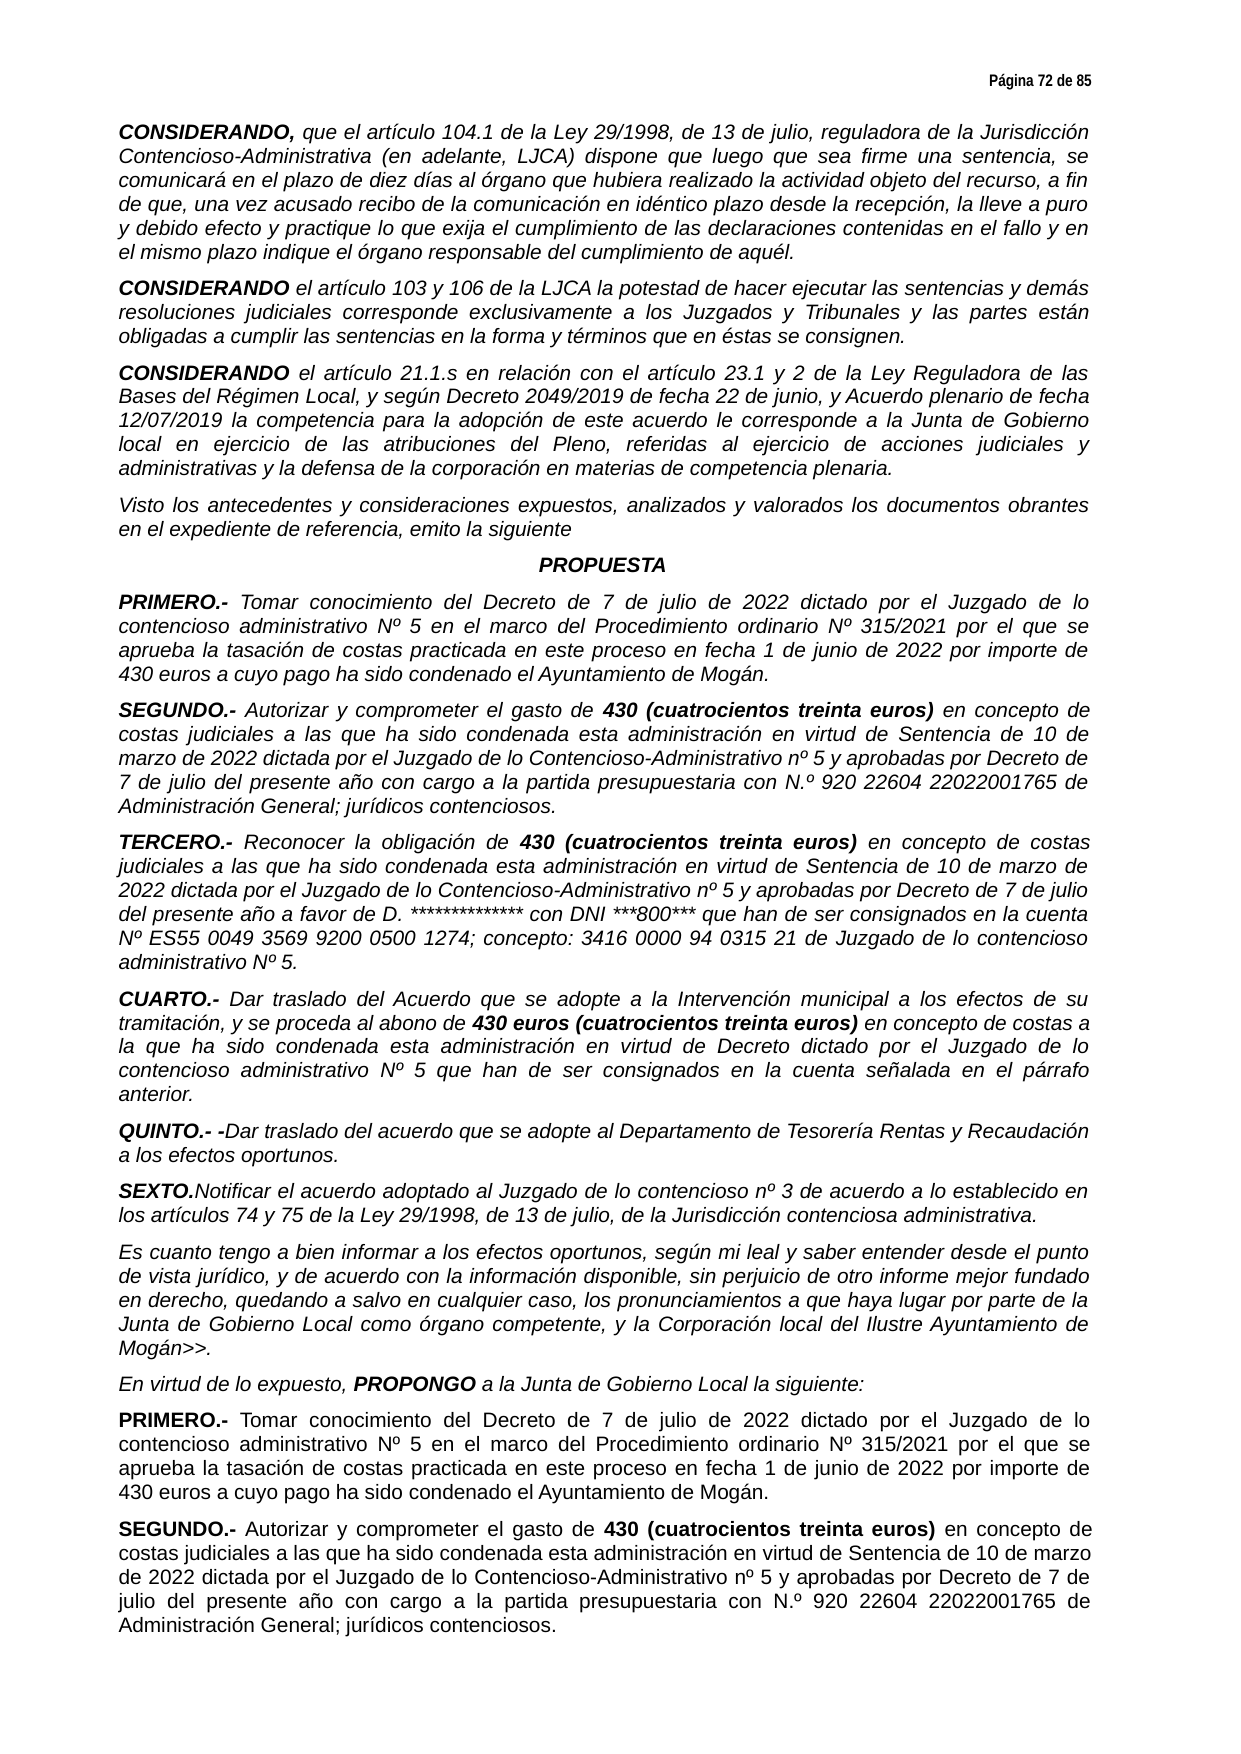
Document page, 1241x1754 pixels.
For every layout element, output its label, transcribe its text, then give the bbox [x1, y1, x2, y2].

text PRIMERO.- Tomar conocimiento del Decreto de 7 de julio de 2022 dictado por el Juzgado de lo contencioso administrativo Nº 5 en el marco del Procedimiento ordinario Nº 315/2021 por el que se aprueba la tasación de costas practicada en este proceso en fecha 1 de junio de 2022 por importe de 430 euros a cuyo pago ha sido condenado el Ayuntamiento de Mogán. [118, 589, 1092, 685]
text PROPUESTA [118, 553, 1092, 577]
text CONSIDERANDO el artículo 103 y 106 de la LJCA la potestad de hacer ejecutar las sentencias y demás resoluciones judiciales corresponde exclusivamente a los Juzgados y Tribunales y las partes están obligadas a cumplir las sentencias en la forma y términos que en éstas se consignen. [118, 276, 1092, 348]
text Visto los antecedentes y consideraciones expuestos, analizados y valorados los documentos obrantes en el expediente de referencia, emito la siguiente [118, 493, 1092, 541]
text En virtud de lo expuesto, PROPONGO a la Junta de Gobierno Local la siguiente: [118, 1372, 1092, 1396]
text SEGUNDO.- Autorizar y comprometer el gasto de 430 (cuatrocientos treinta euros) en concepto de costas judiciales a las que ha sido condenada esta administración en virtud de Sentencia de 10 de marzo de 2022 dictada por el Juzgado de lo Contencioso-Administrativo nº 5 y aprobadas por Decreto de 7 de julio del presente año con cargo a la partida presupuestaria con N.º 920 22604 22022001765 de Administración General; jurídicos contenciosos. [118, 1517, 1092, 1636]
text CUARTO.- Dar traslado del Acuerdo que se adopte a la Intervención municipal a los efectos de su tramitación, y se proceda al abono de 430 euros (cuatrocientos treinta euros) en concepto de costas a la que ha sido condenada esta administración en virtud de Decreto dictado por el Juzgado de lo contencioso administrativo Nº 5 que han de ser consignados en la cuenta señalada en el párrafo anterior. [118, 986, 1092, 1106]
text SEXTO.Notificar el acuerdo adoptado al Juzgado de lo contencioso nº 3 de acuerdo a lo establecido en los artículos 74 y 75 de la Ley 29/1998, de 13 de julio, de la Jurisdicción contenciosa administrativa. [118, 1179, 1092, 1227]
text Es cuanto tengo a bien informar a los efectos oportunos, según mi leal y saber entender desde el punto de vista jurídico, y de acuerdo con la información disponible, sin perjuicio de otro informe mejor fundado en derecho, quedando a salvo en cualquier caso, los pronunciamientos a que haya lugar por parte de la Junta de Gobierno Local como órgano competente, y la Corporación local del Ilustre Ayuntamiento de Mogán>>. [118, 1239, 1092, 1359]
text QUINTO.- -Dar traslado del acuerdo que se adopte al Departamento de Tesorería Rentas y Recaudación a los efectos oportunos. [118, 1119, 1092, 1167]
text SEGUNDO.- Autorizar y comprometer el gasto de 430 (cuatrocientos treinta euros) en concepto de costas judiciales a las que ha sido condenada esta administración en virtud de Sentencia de 10 de marzo de 2022 dictada por el Juzgado de lo Contencioso-Administrativo nº 5 y aprobadas por Decreto de 7 de julio del presente año con cargo a la partida presupuestaria con N.º 920 22604 22022001765 de Administración General; jurídicos contenciosos. [118, 698, 1092, 818]
text CONSIDERANDO el artículo 21.1.s en relación con el artículo 23.1 y 2 de la Ley Reguladora de las Bases del Régimen Local, y según Decreto 2049/2019 de fecha 22 de junio, y Acuerdo plenario de fecha 12/07/2019 la competencia para la adopción de este acuerdo le corresponde a la Junta de Gobierno local en ejercicio de las atribuciones del Pleno, referidas al ejercicio de acciones judiciales y administrativas y la defensa de la corporación en materias de competencia plenaria. [118, 360, 1092, 480]
text TERCERO.- Reconocer la obligación de 430 (cuatrocientos treinta euros) en concepto de costas judiciales a las que ha sido condenada esta administración en virtud de Sentencia de 10 de marzo de 2022 dictada por el Juzgado de lo Contencioso-Administrativo nº 5 y aprobadas por Decreto de 7 de julio del presente año a favor de D. ************** con DNI ***800*** que han de ser consignados en la cuenta Nº ES55 0049 3569 9200 0500 1274; concepto: 3416 0000 94 0315 21 de Juzgado de lo contencioso administrativo Nº 5. [118, 830, 1092, 974]
text PRIMERO.- Tomar conocimiento del Decreto de 7 de julio de 2022 dictado por el Juzgado de lo contencioso administrativo Nº 5 en el marco del Procedimiento ordinario Nº 315/2021 por el que se aprueba la tasación de costas practicada en este proceso en fecha 1 de junio de 2022 por importe de 430 euros a cuyo pago ha sido condenado el Ayuntamiento de Mogán. [118, 1408, 1092, 1504]
text CONSIDERANDO, que el artículo 104.1 de la Ley 29/1998, de 13 de julio, reguladora de la Jurisdicción Contencioso-Administrativa (en adelante, LJCA) dispone que luego que sea firme una sentencia, se comunicará en el plazo de diez días al órgano que hubiera realizado la actividad objeto del recurso, a fin de que, una vez acusado recibo de la comunicación en idéntico plazo desde la recepción, la lleve a puro y debido efecto y practique lo que exija el cumplimiento de las declaraciones contenidas en el fallo y en el mismo plazo indique el órgano responsable del cumplimiento de aquél. [118, 120, 1092, 263]
